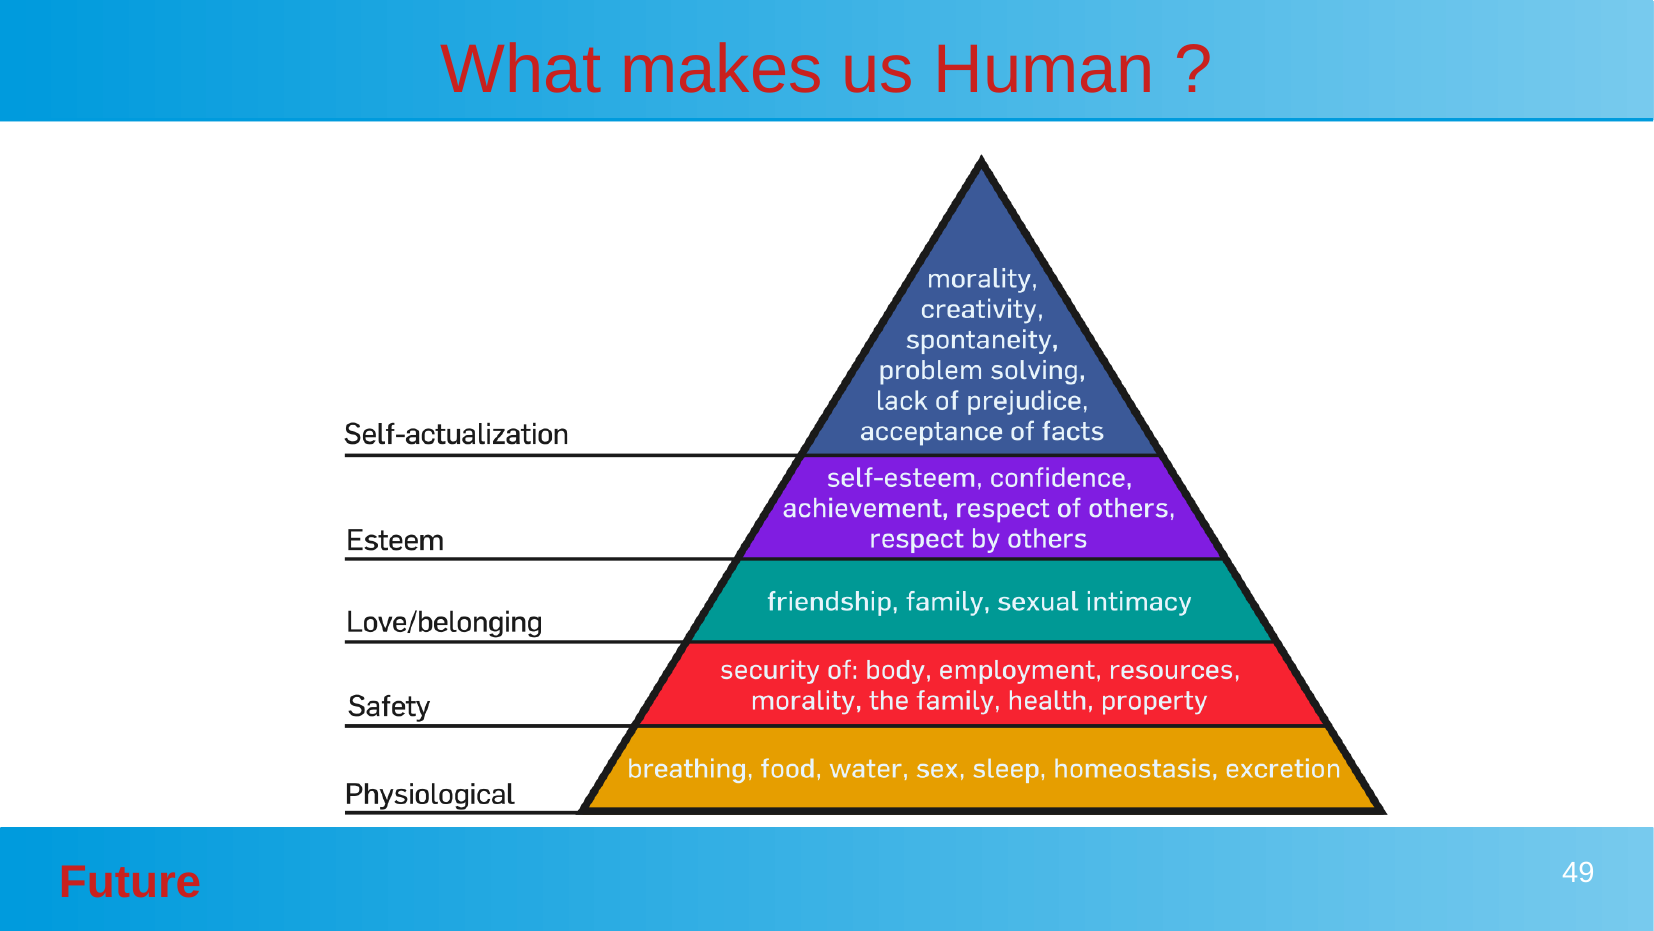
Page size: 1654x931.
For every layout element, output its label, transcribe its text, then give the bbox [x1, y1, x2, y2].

picture [337, 125, 1388, 863]
title What makes us Human ? [59, 29, 1595, 108]
